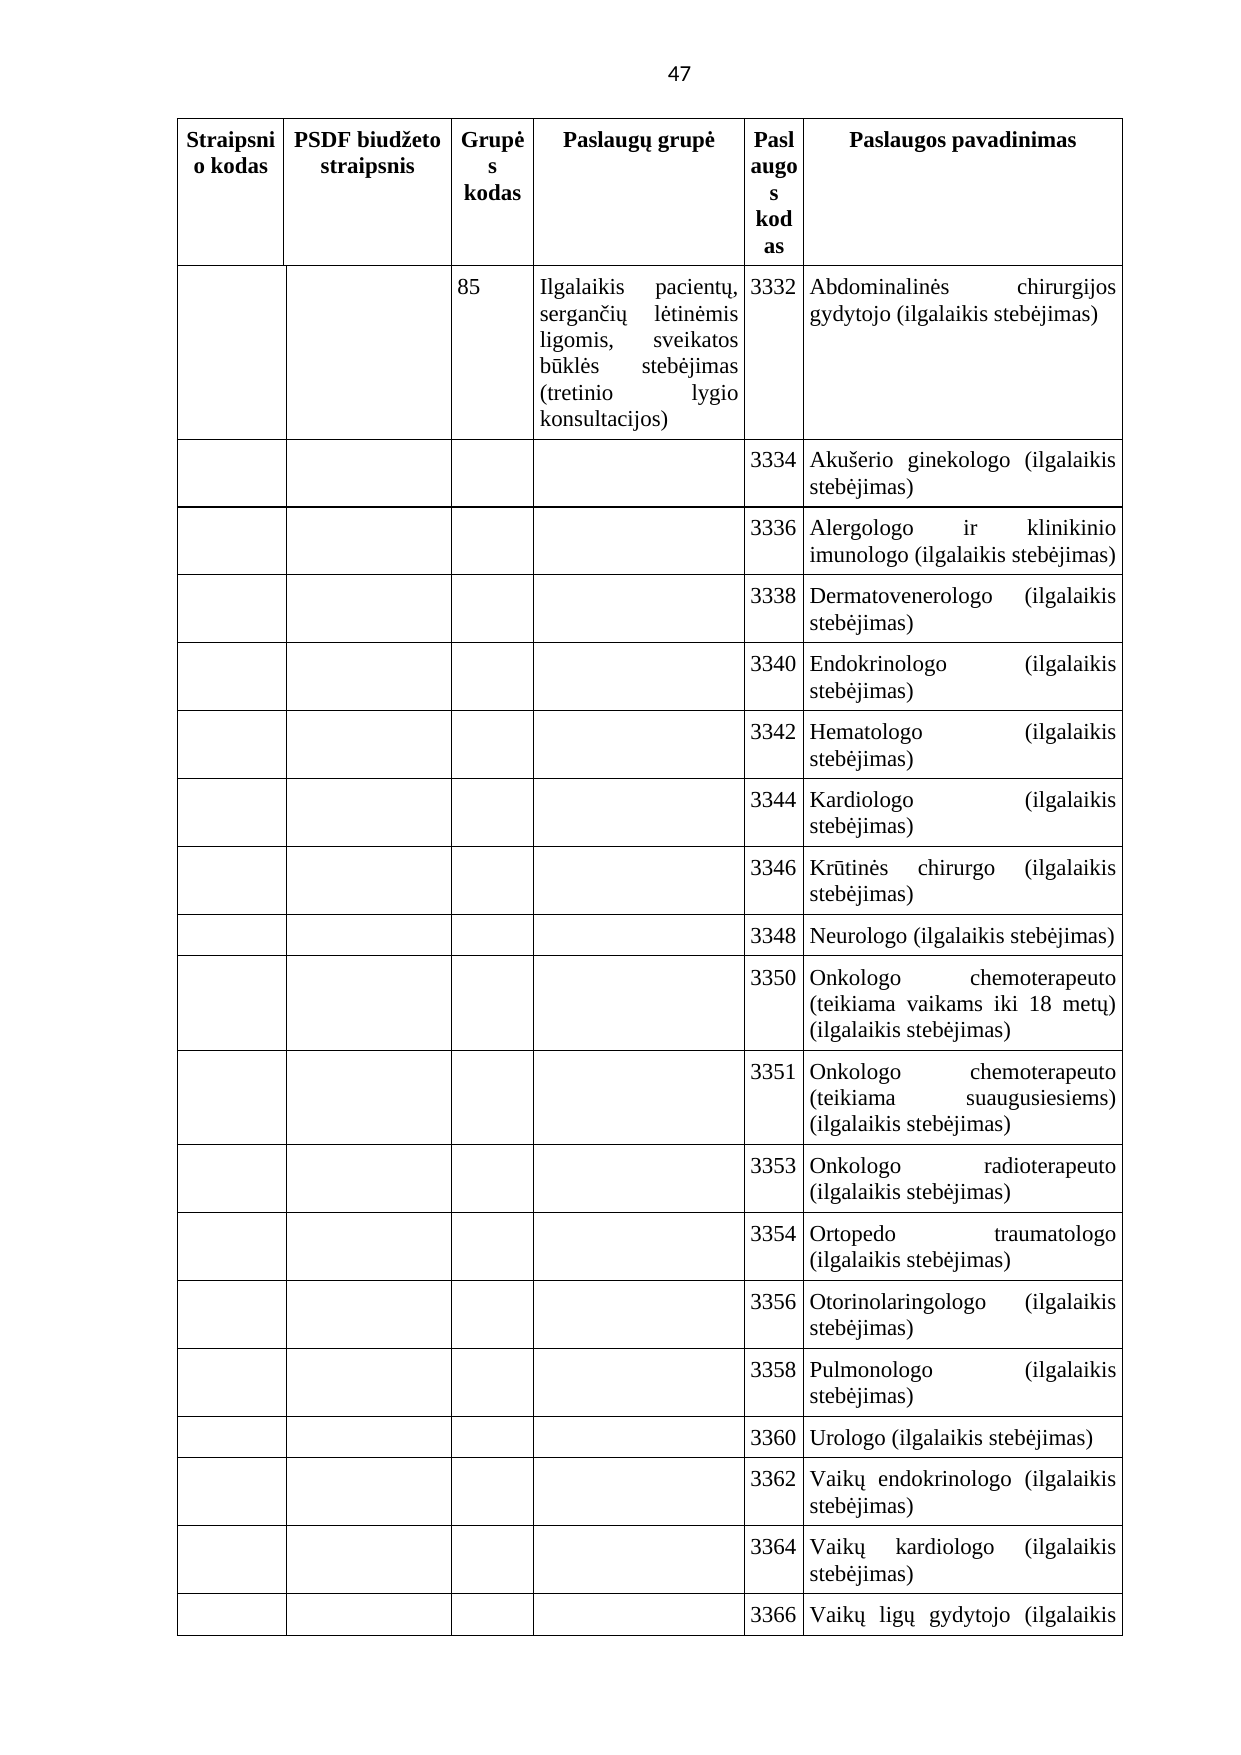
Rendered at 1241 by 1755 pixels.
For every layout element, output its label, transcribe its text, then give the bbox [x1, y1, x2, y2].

table_cell 3351 [745, 1051, 803, 1144]
table_header Paslaugų grupė [534, 119, 744, 265]
table_cell [534, 1349, 744, 1416]
table_cell 3360 [745, 1417, 803, 1457]
table_cell [452, 1145, 533, 1212]
table_cell [534, 1594, 744, 1634]
table_cell [534, 956, 744, 1050]
table_cell [178, 1281, 286, 1348]
table_cell [178, 643, 286, 710]
table_cell Vaikų ligų gydytojo (ilgalaikis [804, 1594, 1122, 1634]
table_cell [287, 575, 451, 642]
table_cell [287, 779, 451, 846]
table_cell [452, 956, 533, 1050]
table_cell [534, 1281, 744, 1348]
table_cell [178, 266, 286, 438]
table_cell [287, 643, 451, 710]
table_cell 3344 [745, 779, 803, 846]
table_cell Ilgalaikis pacientų, sergančių lėtinėmis ligomis, sveikatos būklės stebėjimas (tretinio lygio konsultacijos) [534, 266, 744, 438]
table_cell Onkologo chemoterapeuto (teikiama suaugusiesiems) (ilgalaikis stebėjimas) [804, 1051, 1122, 1144]
table_cell [287, 508, 451, 574]
table_cell 3362 [745, 1458, 803, 1525]
table_cell [178, 508, 286, 574]
table_cell [287, 1594, 451, 1634]
table_cell [534, 575, 744, 642]
table_cell Pulmonologo (ilgalaikis stebėjimas) [804, 1349, 1122, 1416]
table_cell [452, 1458, 533, 1525]
table_header Straipsnio kodas [178, 119, 283, 265]
table_cell [534, 1458, 744, 1525]
table_cell 3353 [745, 1145, 803, 1212]
table_cell Kardiologo (ilgalaikis stebėjimas) [804, 779, 1122, 846]
table_cell 3364 [745, 1526, 803, 1593]
table_cell [287, 1417, 451, 1457]
table_cell 3342 [745, 711, 803, 778]
table_cell [452, 847, 533, 914]
table_cell [534, 1417, 744, 1457]
table_cell [534, 1051, 744, 1144]
table_cell [534, 915, 744, 955]
table_cell [287, 711, 451, 778]
table_cell [534, 779, 744, 846]
table_cell Dermatovenerologo (ilgalaikis stebėjimas) [804, 575, 1122, 642]
table_cell [287, 1281, 451, 1348]
table_cell Vaikų endokrinologo (ilgalaikis stebėjimas) [804, 1458, 1122, 1525]
table_cell [287, 266, 451, 438]
table_cell 3350 [745, 956, 803, 1050]
table_cell Onkologo radioterapeuto (ilgalaikis stebėjimas) [804, 1145, 1122, 1212]
table_cell [287, 1145, 451, 1212]
table_cell 3358 [745, 1349, 803, 1416]
table_cell [287, 1051, 451, 1144]
table_cell [178, 1417, 286, 1457]
table_cell [287, 1526, 451, 1593]
table_header PSDF biudžeto straipsnis [284, 119, 451, 265]
table_cell [452, 1281, 533, 1348]
table_cell [178, 1349, 286, 1416]
table_cell [287, 915, 451, 955]
table_cell [534, 643, 744, 710]
table_cell [452, 779, 533, 846]
table_cell Akušerio ginekologo (ilgalaikis stebėjimas) [804, 440, 1122, 506]
table_cell [452, 508, 533, 574]
table_cell [287, 847, 451, 914]
table_cell Ortopedo traumatologo (ilgalaikis stebėjimas) [804, 1213, 1122, 1280]
table_cell Abdominalinės chirurgijos gydytojo (ilgalaikis stebėjimas) [804, 266, 1122, 438]
table_cell [178, 1458, 286, 1525]
table_cell 3366 [745, 1594, 803, 1634]
table_cell Neurologo (ilgalaikis stebėjimas) [804, 915, 1122, 955]
table_cell [452, 1213, 533, 1280]
table_cell 3340 [745, 643, 803, 710]
table_cell [452, 575, 533, 642]
table_header Paslaugos pavadinimas [804, 119, 1122, 265]
table_cell 3334 [745, 440, 803, 506]
table_cell [287, 1349, 451, 1416]
table_cell [534, 1145, 744, 1212]
table_cell [452, 711, 533, 778]
table_cell [534, 1213, 744, 1280]
table_cell Vaikų kardiologo (ilgalaikis stebėjimas) [804, 1526, 1122, 1593]
table_cell [534, 711, 744, 778]
table_cell 3332 [745, 266, 803, 438]
table_cell 3336 [745, 508, 803, 574]
table_cell [452, 1349, 533, 1416]
table_cell [287, 1458, 451, 1525]
table_cell Otorinolaringologo (ilgalaikis stebėjimas) [804, 1281, 1122, 1348]
table_cell [534, 847, 744, 914]
table_cell 3346 [745, 847, 803, 914]
table_cell [452, 1417, 533, 1457]
table_cell [287, 956, 451, 1050]
table_cell Onkologo chemoterapeuto (teikiama vaikams iki 18 metų) (ilgalaikis stebėjimas) [804, 956, 1122, 1050]
table_cell [178, 1594, 286, 1634]
table_cell [452, 643, 533, 710]
table_cell [178, 440, 286, 506]
table_cell Hematologo (ilgalaikis stebėjimas) [804, 711, 1122, 778]
table_cell 85 [452, 266, 533, 438]
table_cell [534, 440, 744, 506]
table_cell [287, 1213, 451, 1280]
table_cell 3356 [745, 1281, 803, 1348]
table_cell [178, 956, 286, 1050]
table_cell [178, 711, 286, 778]
table_cell [178, 915, 286, 955]
table_cell [452, 1594, 533, 1634]
table_cell [178, 1526, 286, 1593]
table_cell Alergologo ir klinikinio imunologo (ilgalaikis stebėjimas) [804, 508, 1122, 574]
table_cell [534, 1526, 744, 1593]
table_cell [178, 847, 286, 914]
table_cell [178, 1145, 286, 1212]
table_cell Urologo (ilgalaikis stebėjimas) [804, 1417, 1122, 1457]
table_cell [534, 508, 744, 574]
table_cell Endokrinologo (ilgalaikis stebėjimas) [804, 643, 1122, 710]
table_cell [452, 440, 533, 506]
table_cell [452, 1526, 533, 1593]
table_cell Krūtinės chirurgo (ilgalaikis stebėjimas) [804, 847, 1122, 914]
table_cell [178, 575, 286, 642]
table_cell [178, 1051, 286, 1144]
table_cell [178, 1213, 286, 1280]
table_cell [287, 440, 451, 506]
table_cell 3338 [745, 575, 803, 642]
table_cell 3348 [745, 915, 803, 955]
table_cell [452, 915, 533, 955]
table_cell [452, 1051, 533, 1144]
table_header Grupės kodas [452, 119, 533, 265]
table_cell [178, 779, 286, 846]
table_header Paslaugos kodas [745, 119, 803, 265]
table_cell 3354 [745, 1213, 803, 1280]
